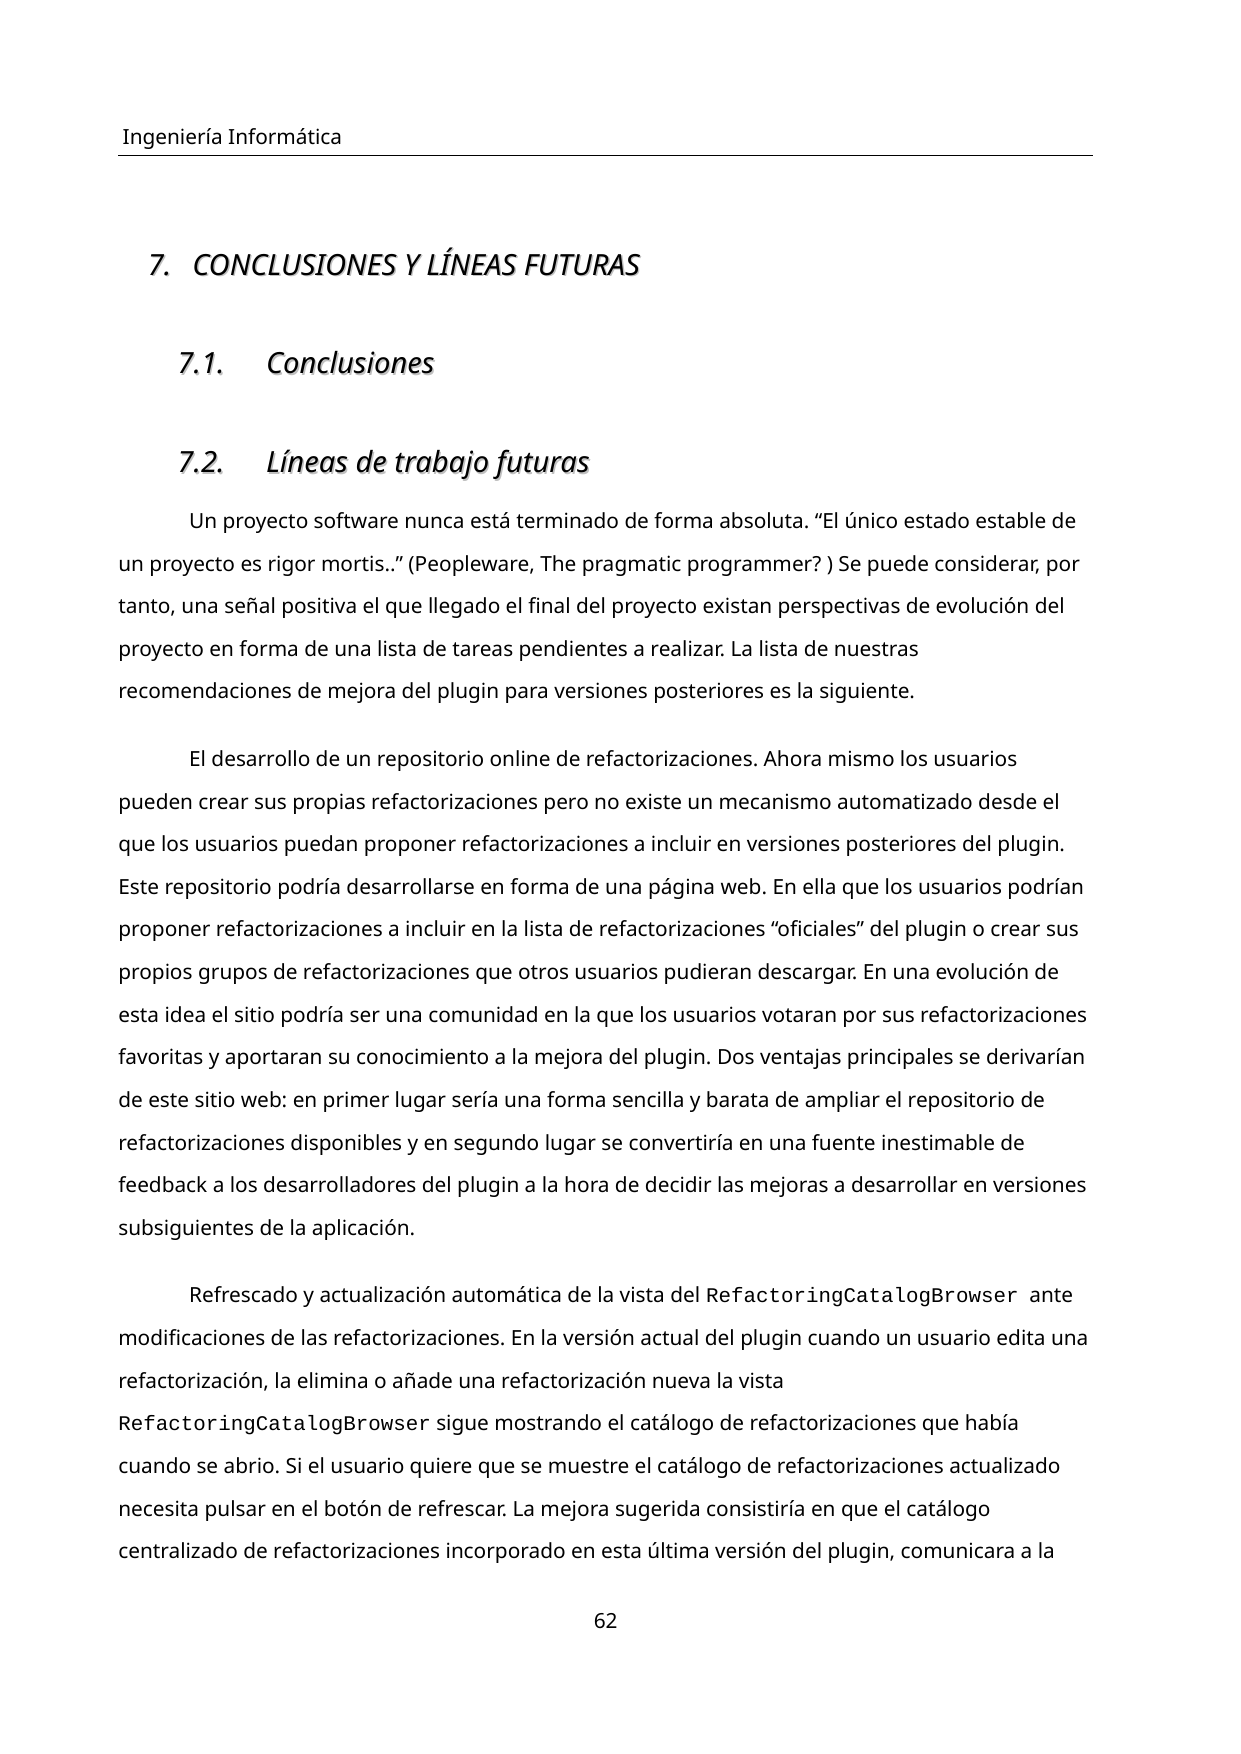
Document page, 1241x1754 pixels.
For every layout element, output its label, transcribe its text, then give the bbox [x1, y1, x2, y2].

text Refrescado y actualización automática de la vista del RefactoringCatalogBrowser ante modificaciones de las refactorizaciones. En la versión actual del plugin cuando un usuario edita una refactorización, la elimina o añade una refactorización nueva la vista RefactoringCatalogBrowser sigue mostrando el catálogo de refactorizaciones que había cuando se abrio. Si el usuario quiere que se muestre el catálogo de refactorizaciones actualizado necesita pulsar en el botón de refrescar. La mejora sugerida consistiría en que el catálogo centralizado de refactorizaciones incorporado en esta última versión del plugin, comunicara a la [118, 1280, 1093, 1565]
subtitle Conclusiones y líneas futuras [148, 244, 1093, 284]
subtitle Conclusiones [177, 343, 1093, 382]
subtitle Líneas de trabajo futuras [177, 441, 1093, 481]
text Un proyecto software nunca está terminado de forma absoluta. “El único estado estable de un proyecto es rigor mortis..” (Peopleware, The pragmatic programmer? ) Se puede considerar, por tanto, una señal positiva el que llegado el final del proyecto existan perspectivas de evolución del proyecto en forma de una lista de tareas pendientes a realizar. La lista de nuestras recomendaciones de mejora del plugin para versiones posteriores es la siguiente. [118, 506, 1093, 705]
text El desarrollo de un repositorio online de refactorizaciones. Ahora mismo los usuarios pueden crear sus propias refactorizaciones pero no existe un mecanismo automatizado desde el que los usuarios puedan proponer refactorizaciones a incluir en versiones posteriores del plugin. Este repositorio podría desarrollarse en forma de una página web. En ella que los usuarios podrían proponer refactorizaciones a incluir en la lista de refactorizaciones “oficiales” del plugin o crear sus propios grupos de refactorizaciones que otros usuarios pudieran descargar. En una evolución de esta idea el sitio podría ser una comunidad en la que los usuarios votaran por sus refactorizaciones favoritas y aportaran su conocimiento a la mejora del plugin. Dos ventajas principales se derivarían de este sitio web: en primer lugar sería una forma sencilla y barata de ampliar el repositorio de refactorizaciones disponibles y en segundo lugar se convertiría en una fuente inestimable de feedback a los desarrolladores del plugin a la hora de decidir las mejoras a desarrollar en versiones subsiguientes de la aplicación. [118, 744, 1093, 1241]
